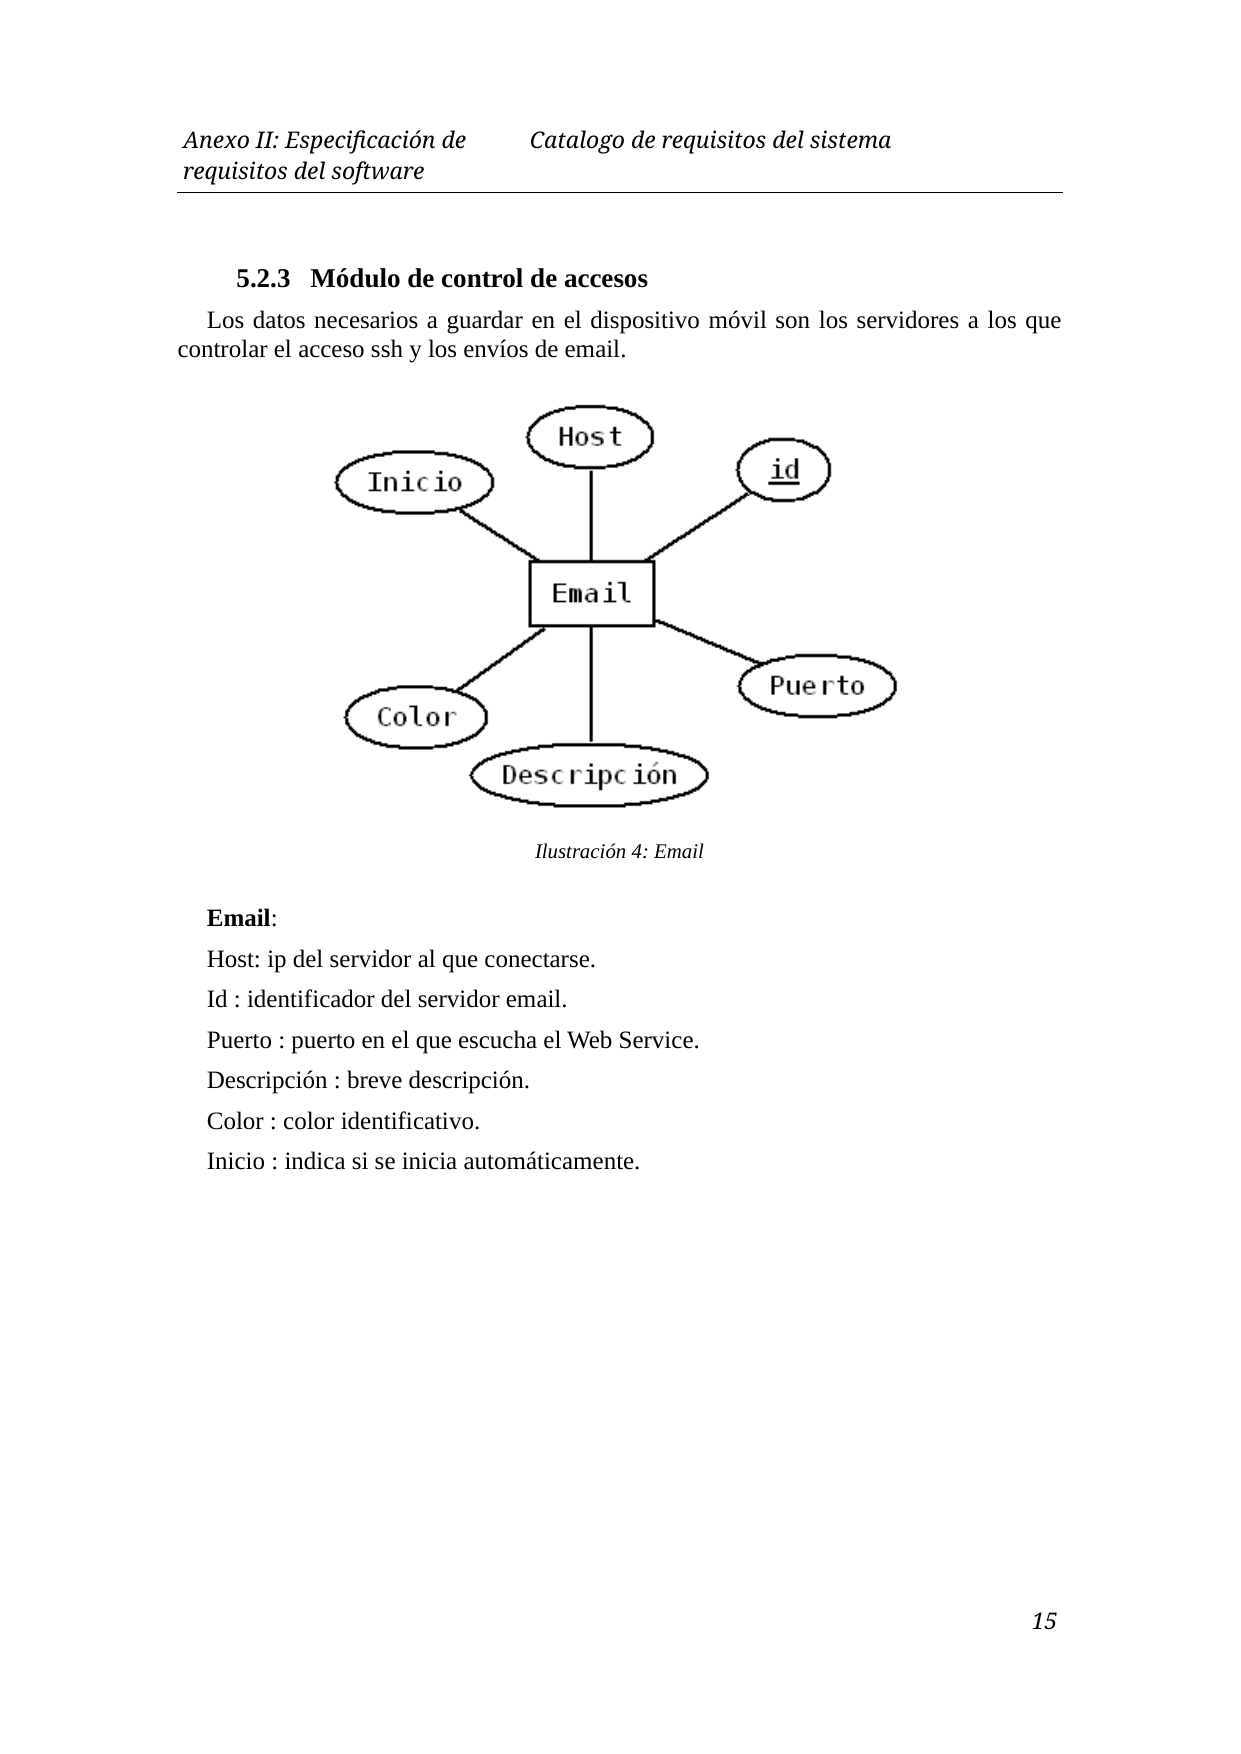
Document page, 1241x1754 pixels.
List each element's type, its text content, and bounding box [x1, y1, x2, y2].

text Inicio : indica si se inicia automáticamente. [177, 1146, 1063, 1175]
text Email: [177, 903, 1063, 932]
text Ilustración 4: Email [322, 839, 918, 863]
text Descripción : breve descripción. [177, 1065, 1063, 1094]
text Id : identificador del servidor email. [177, 984, 1063, 1013]
subtitle Módulo de control de accesos [236, 262, 1004, 293]
text Color : color identificativo. [177, 1106, 1063, 1134]
text Puerto : puerto en el que escucha el Web Service. [177, 1025, 1063, 1053]
text Los datos necesarios a guardar en el dispositivo móvil son los servidores a los que controlar el acceso ssh y los envíos de email. [177, 305, 1063, 363]
picture [322, 374, 918, 839]
text Host: ip del servidor al que conectarse. [177, 944, 1063, 972]
